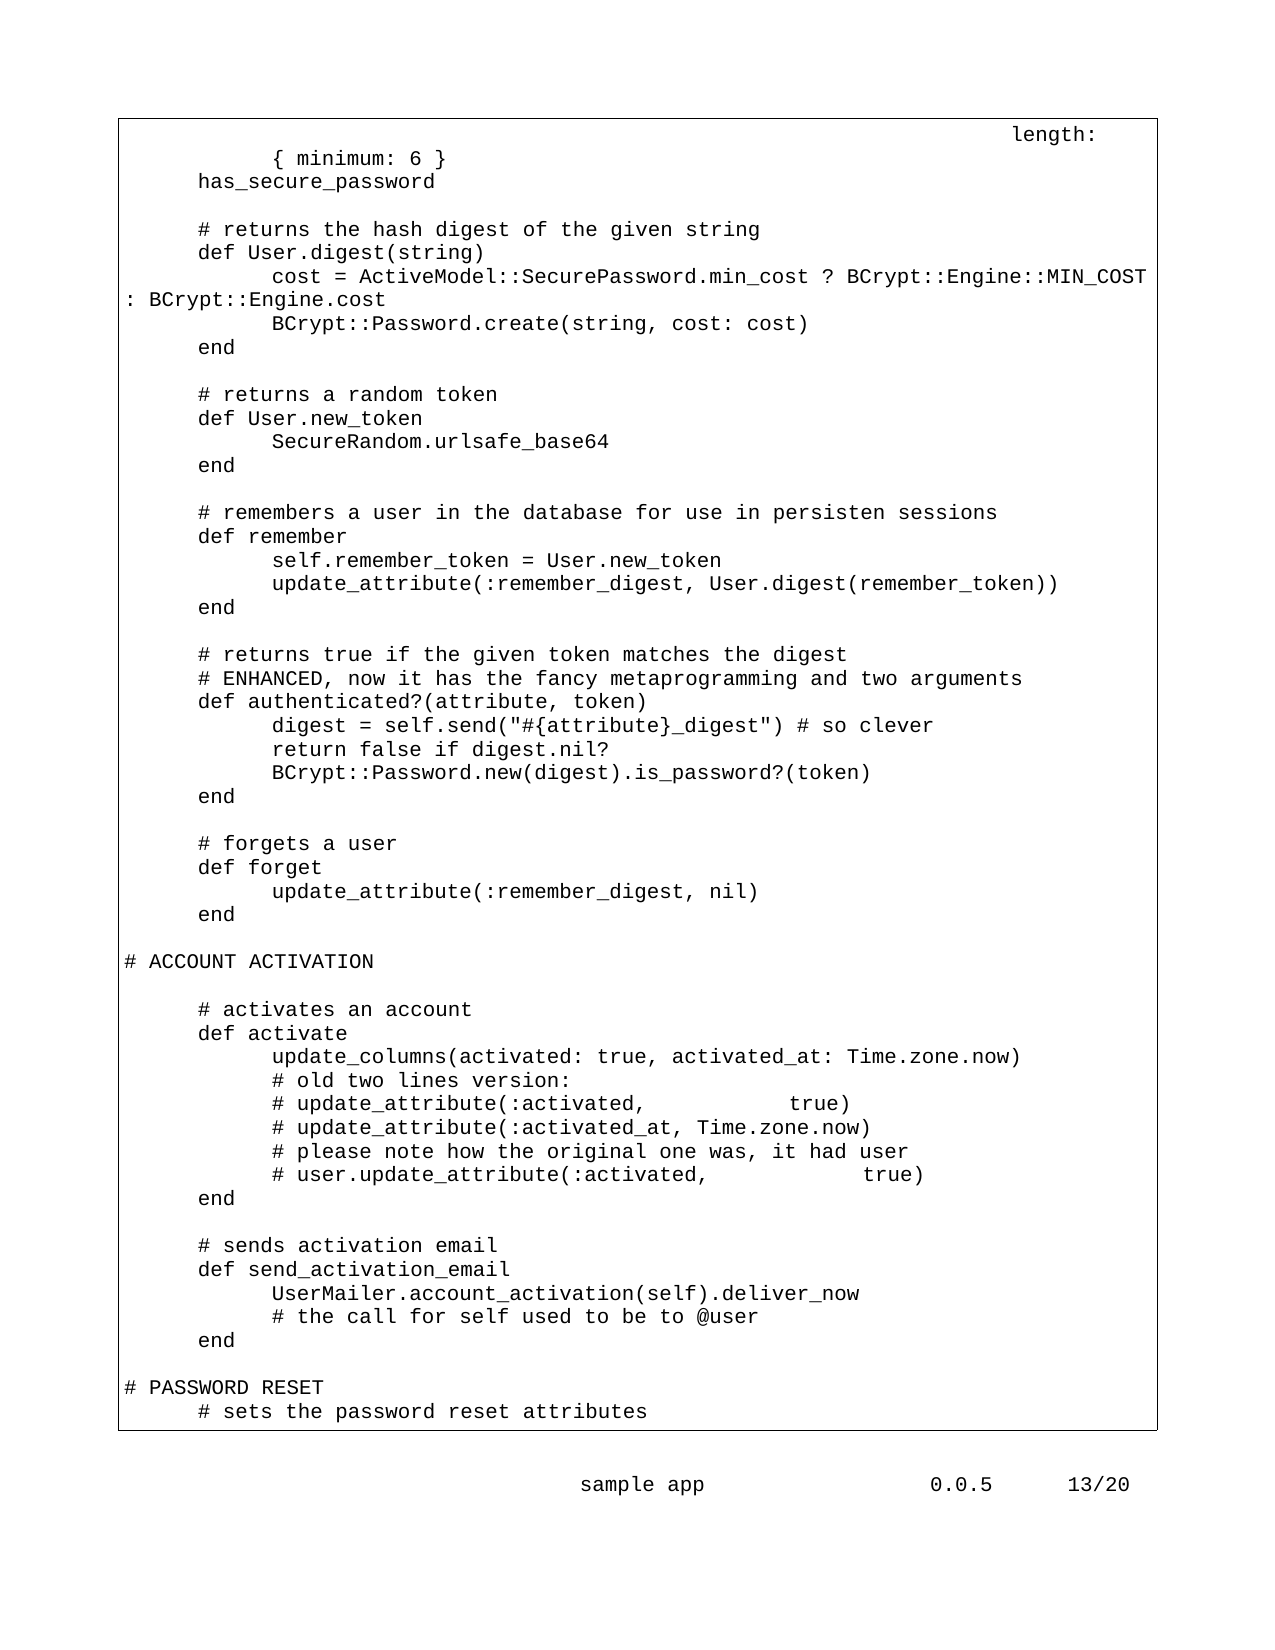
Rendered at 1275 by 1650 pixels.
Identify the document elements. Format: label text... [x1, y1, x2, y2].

table_header length: { minimum: 6 } has_secure_password # returns the hash digest of the given string def User.digest(string) cost = ActiveModel::SecurePassword.min_cost ? BCrypt::Engine::MIN_COST : BCrypt::Engine.cost BCrypt::Password.create(string, cost: cost) end # returns a random token def User.new_token SecureRandom.urlsafe_base64 end # remembers a user in the database for use in persisten sessions def remember self.remember_token = User.new_token update_attribute(:remember_digest, User.digest(remember_token)) end # returns true if the given token matches the digest # ENHANCED, now it has the fancy metaprogramming and two arguments def authenticated?(attribute, token) digest = self.send("#{attribute}_digest") # so clever return false if digest.nil? BCrypt::Password.new(digest).is_password?(token) end # forgets a user def forget update_attribute(:remember_digest, nil) end # ACCOUNT ACTIVATION # activates an account def activate update_columns(activated: true, activated_at: Time.zone.now) # old two lines version: # update_attribute(:activated, true) # update_attribute(:activated_at, Time.zone.now) # please note how the original one was, it had user # user.update_attribute(:activated, true) end # sends activation email def send_activation_email UserMailer.account_activation(self).deliver_now # the call for self used to be to @user end # PASSWORD RESET # sets the password reset attributes [119, 119, 1157, 1430]
